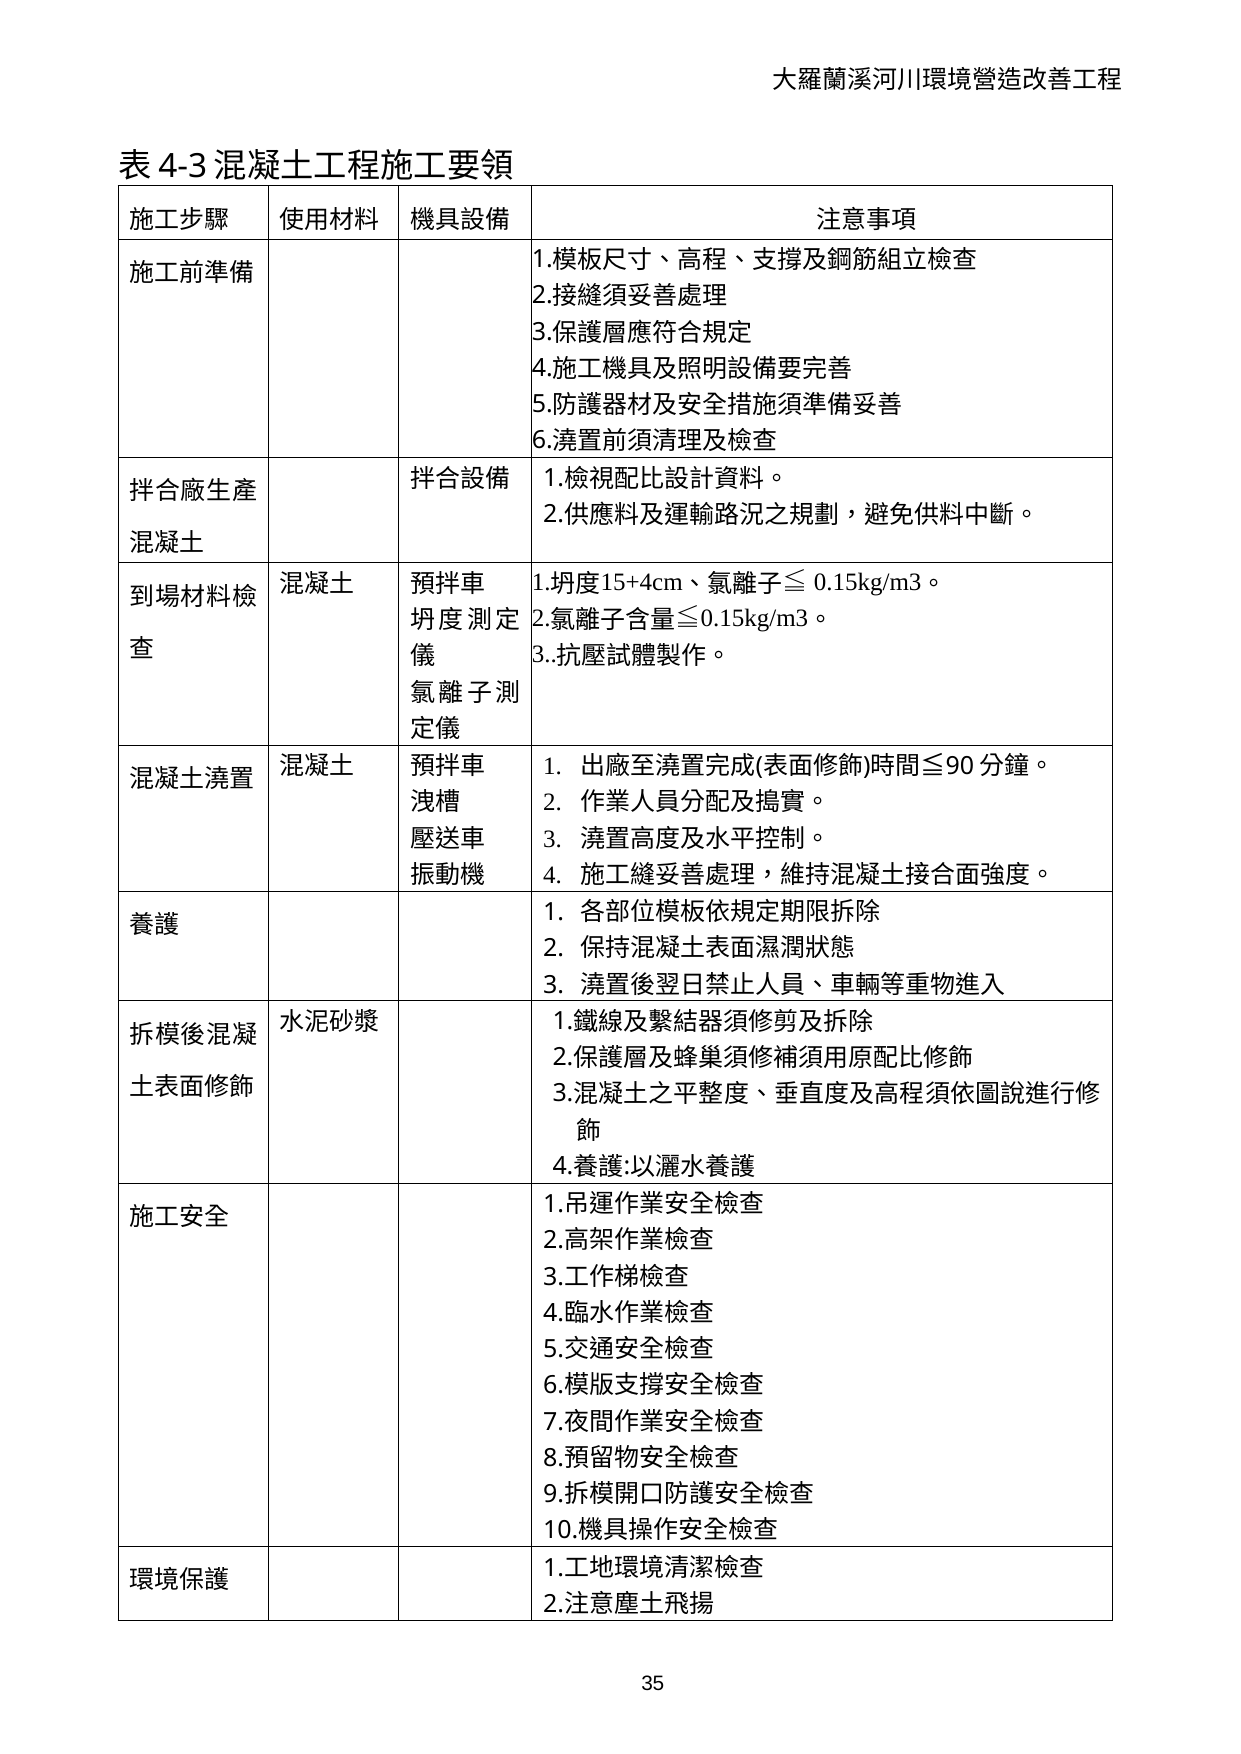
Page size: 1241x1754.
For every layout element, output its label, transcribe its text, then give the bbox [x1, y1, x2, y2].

table_cell 混凝土澆置 [119, 746, 268, 891]
table_cell [399, 1547, 531, 1620]
table_cell [269, 1184, 398, 1546]
table_cell [269, 892, 398, 1000]
table_cell 環境保護 [119, 1547, 268, 1620]
table_cell [269, 458, 398, 562]
table_cell 水泥砂漿 [269, 1001, 398, 1183]
table_cell 預拌車 坍度測定儀 氯離子測定儀 [399, 563, 531, 744]
table_cell 拆模後混凝土表面修飾 [119, 1001, 268, 1183]
table_cell 1.吊運作業安全檢查 2.高架作業檢查 3.工作梯檢查 4.臨水作業檢查 5.交通安全檢查 6.模版支撐安全檢查 7.夜間作業安全檢查 8.預留物安全檢查 9.拆模開口防護安全檢查 10.機具操作安全檢查 [532, 1184, 1112, 1546]
table_cell 拌合廠生產混凝土 [119, 458, 268, 562]
table_cell 各部位模板依規定期限拆除 保持混凝土表面濕潤狀態 澆置後翌日禁止人員、車輛等重物進入 [532, 892, 1112, 1000]
table_cell [269, 240, 398, 457]
table_cell 養護 [119, 892, 268, 1000]
table_header 施工步驟 [119, 186, 268, 238]
table_cell 1.模板尺寸、高程、支撐及鋼筋組立檢查 2.接縫須妥善處理 3.保護層應符合規定 4.施工機具及照明設備要完善 5.防護器材及安全措施須準備妥善 6.澆置前須清理及檢查 [532, 240, 1112, 457]
table_cell 1.檢視配比設計資料。 2.供應料及運輸路況之規劃，避免供料中斷。 [532, 458, 1112, 562]
table_header 注意事項 [532, 186, 1112, 238]
table_cell 施工前準備 [119, 240, 268, 457]
text 表4-3混凝土工程施工要領 [118, 146, 1122, 185]
table_cell 施工安全 [119, 1184, 268, 1546]
table_header 使用材料 [269, 186, 398, 238]
table_cell 預拌車 洩槽 壓送車 振動機 [399, 746, 531, 891]
table_cell 出廠至澆置完成(表面修飾)時間≦90分鐘。 作業人員分配及搗實。 澆置高度及水平控制。 施工縫妥善處理，維持混凝土接合面強度。 [532, 746, 1112, 891]
table_cell [399, 1001, 531, 1183]
table_cell 1.工地環境清潔檢查 2.注意塵土飛揚 [532, 1547, 1112, 1620]
table_cell 1.鐵線及繫結器須修剪及拆除 2.保護層及蜂巢須修補須用原配比修飾 3.混凝土之平整度、垂直度及高程須依圖說進行修飾 4.養護:以灑水養護 [532, 1001, 1112, 1183]
table_cell [399, 240, 531, 457]
table_cell 到場材料檢查 [119, 563, 268, 744]
table_cell [399, 1184, 531, 1546]
table_header 機具設備 [399, 186, 531, 238]
table_cell 拌合設備 [399, 458, 531, 562]
table_cell 混凝土 [269, 563, 398, 744]
table_cell 1.坍度15+4cm、氯離子≦ 0.15kg/m3。 2.氯離子含量≦0.15kg/m3。 3..抗壓試體製作。 [532, 563, 1112, 744]
table_cell 混凝土 [269, 746, 398, 891]
table_cell [269, 1547, 398, 1620]
table_cell [399, 892, 531, 1000]
